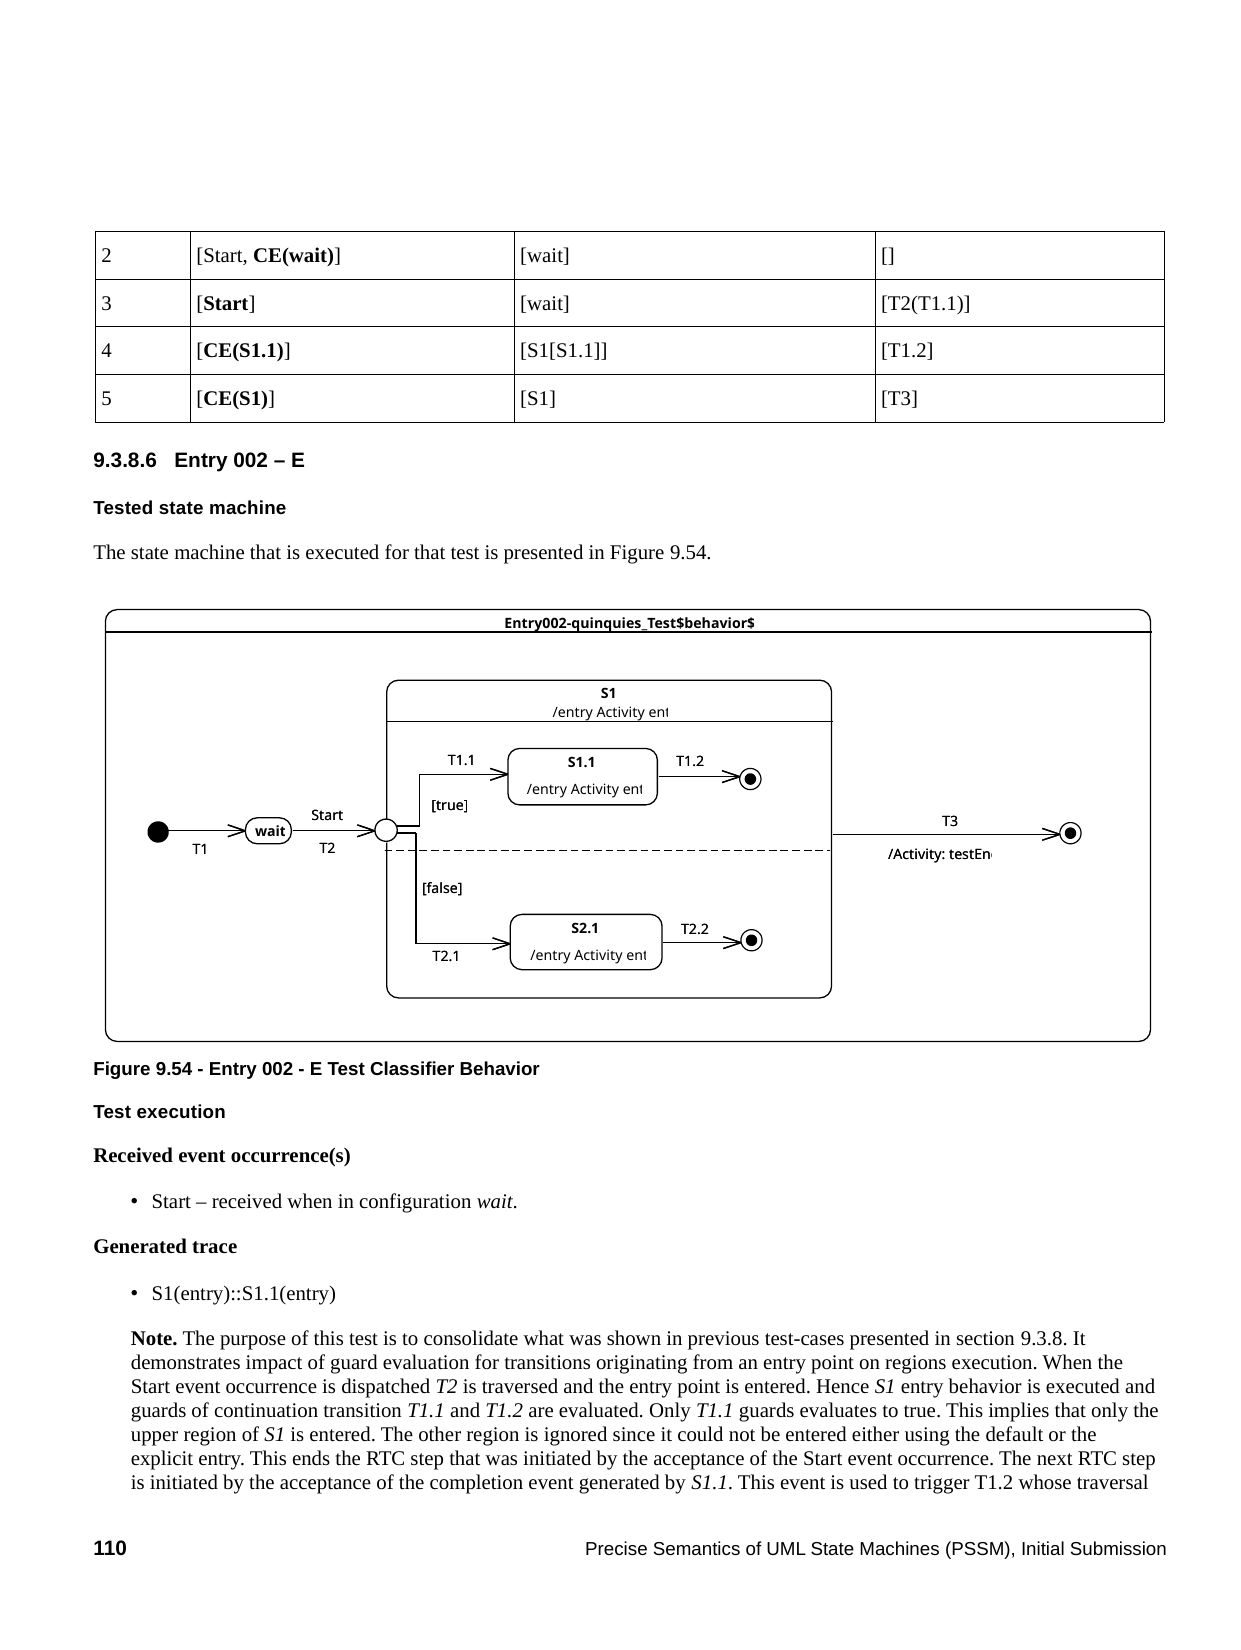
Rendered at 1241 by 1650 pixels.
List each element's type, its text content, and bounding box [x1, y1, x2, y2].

table_cell [S1] [515, 375, 875, 422]
table_cell [] [876, 232, 1164, 279]
subtitle Test execution [93, 1080, 1164, 1122]
text The state machine that is executed for that test is presented in Figure 9.54. [93, 539, 1164, 564]
list S1(entry)::S1.1(entry) [131, 1279, 1164, 1304]
table_cell 2 [96, 232, 190, 279]
table_cell [CE(S1.1)] [191, 327, 514, 374]
text Generated trace [93, 1234, 1164, 1258]
table_cell 3 [96, 280, 190, 326]
list Start – received when in configuration wait. [131, 1188, 1164, 1213]
subtitle [93, 585, 1164, 597]
table_cell [wait] [515, 280, 875, 326]
table_cell [S1[S1.1]] [515, 327, 875, 374]
table_cell 4 [96, 327, 190, 374]
table_cell [T3] [876, 375, 1164, 422]
text Figure 9.54 - Entry 002 - E Test Classifier Behavior [93, 597, 1164, 1080]
table_cell [Start, CE(wait)] [191, 232, 514, 279]
subtitle Tested state machine [93, 497, 1164, 518]
subtitle Entry 002 – E [93, 447, 1164, 472]
table_cell 5 [96, 375, 190, 422]
text Received event occurrence(s) [93, 1143, 1164, 1167]
table_cell [T1.2] [876, 327, 1164, 374]
text Note. The purpose of this test is to consolidate what was shown in previous test-cases presented in section 9.3.8. It demonstrates impact of guard evaluation for transitions originating from an entry point on regions execution. When the Start event occurrence is dispatched T2 is traversed and the entry point is entered. Hence S1 entry behavior is executed and guards of continuation transition T1.1 and T1.2 are evaluated. Only T1.1 guards evaluates to true. This implies that only the upper region of S1 is entered. The other region is ignored since it could not be entered either using the default or the explicit entry. This ends the RTC step that was initiated by the acceptance of the Start event occurrence. The next RTC step is initiated by the acceptance of the completion event generated by S1.1. This event is used to trigger T1.2 whose traversal [131, 1326, 1164, 1494]
table_cell [Start] [191, 280, 514, 326]
table_cell [T2(T1.1)] [876, 280, 1164, 326]
table_cell [wait] [515, 232, 875, 279]
table_cell [CE(S1)] [191, 375, 514, 422]
